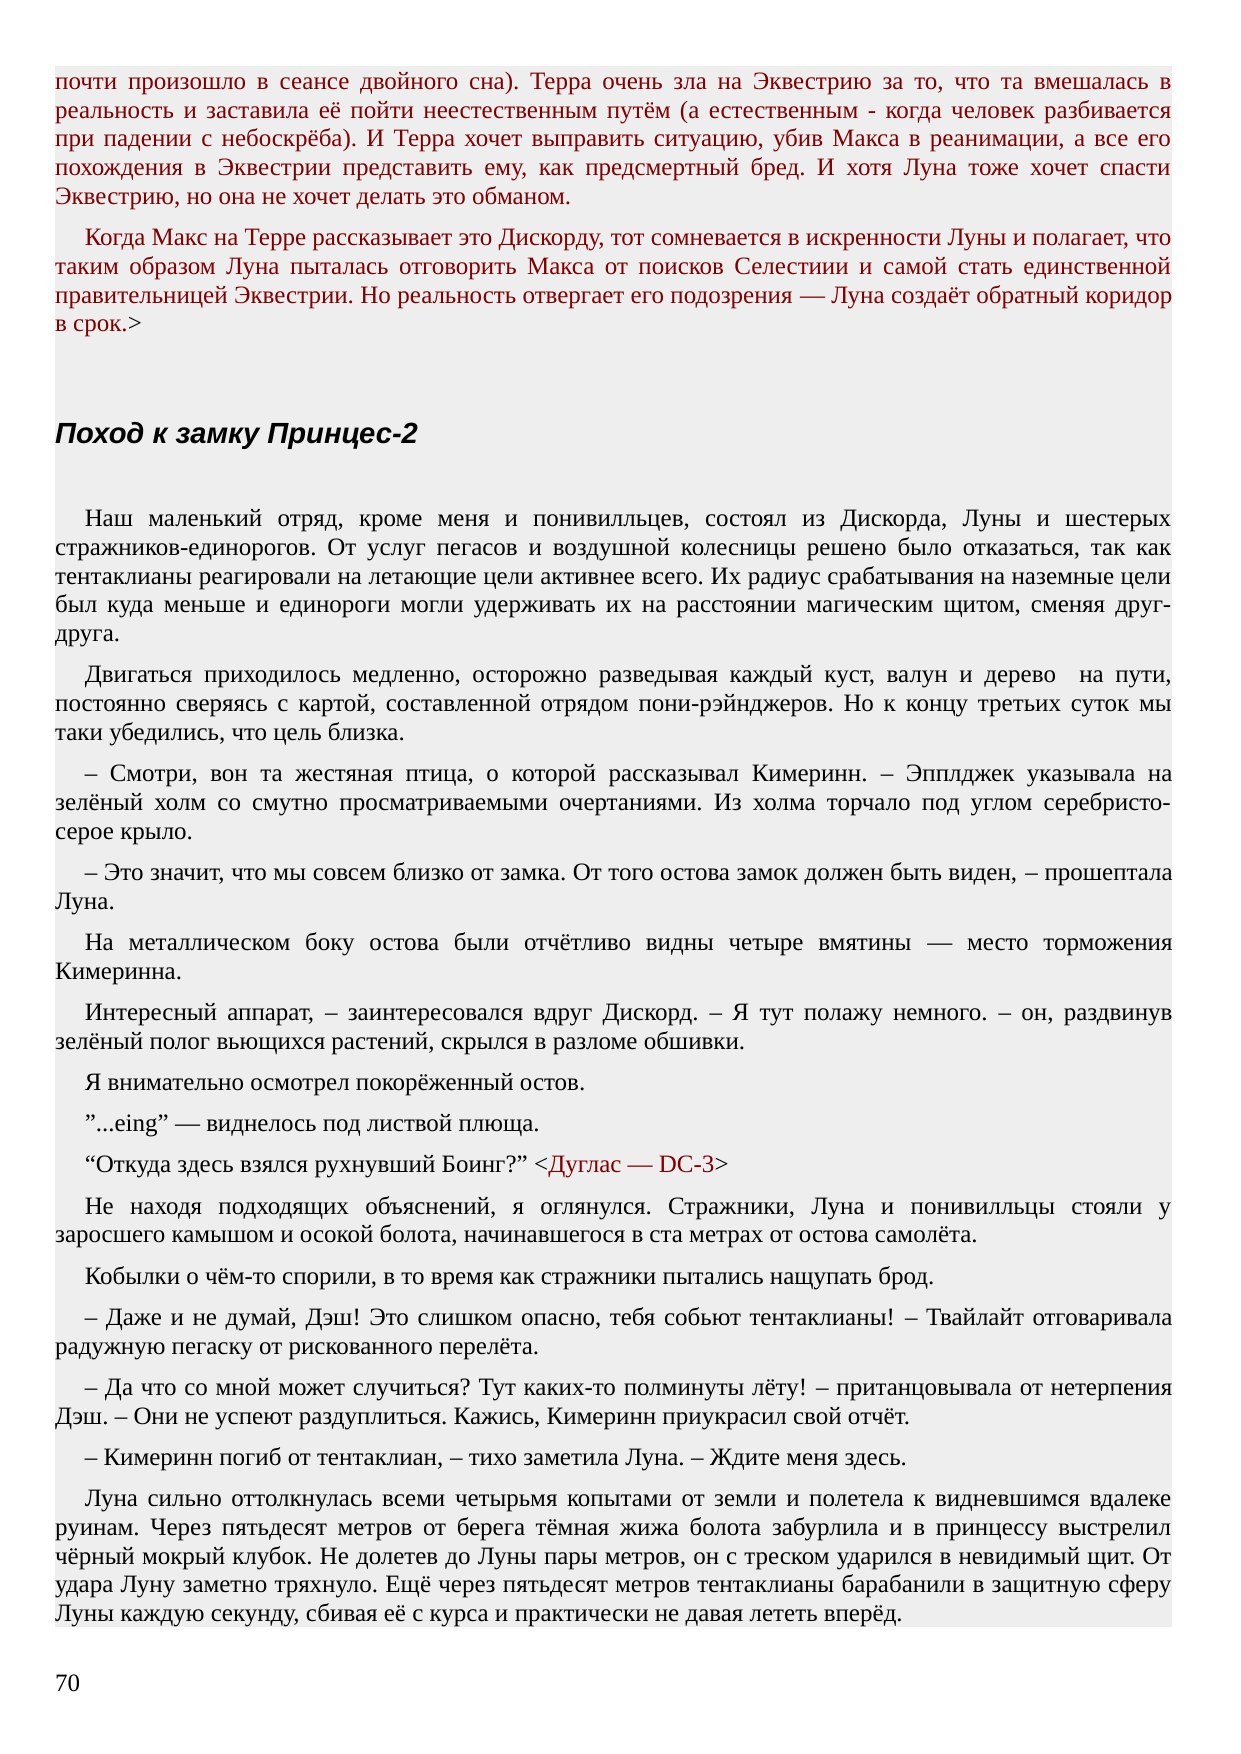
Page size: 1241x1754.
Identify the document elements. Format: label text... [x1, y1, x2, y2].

subtitle Поход к замку Принцес-2 [55, 416, 1172, 449]
text – Кимеринн погиб от тентаклиан, – тихо заметила Луна. – Ждите меня здесь. [55, 1442, 1172, 1471]
text почти произошло в сеансе двойного сна). Терра очень зла на Эквестрию за то, что та вмешалась в реальность и заставила её пойти неестественным путём (а естественным - когда человек разбивается при падении с небоскрёба). И Терра хочет выправить ситуацию, убив Макса в реанимации, а все его похождения в Эквестрии представить ему, как предсмертный бред. И хотя Луна тоже хочет спасти Эквестрию, но она не хочет делать это обманом. [55, 66, 1172, 210]
text Кобылки о чём-то спорили, в то время как стражники пытались нащупать брод. [55, 1261, 1172, 1289]
text Наш маленький отряд, кроме меня и понивилльцев, состоял из Дискорда, Луны и шестерых стражников-единорогов. От услуг пегасов и воздушной колесницы решено было отказаться, так как тентаклианы реагировали на летающие цели активнее всего. Их радиус срабатывания на наземные цели был куда меньше и единороги могли удерживать их на расстоянии магическим щитом, сменяя друг-друга. [55, 503, 1172, 647]
text Двигаться приходилось медленно, осторожно разведывая каждый куст, валун и дерево на пути, постоянно сверяясь с картой, составленной отрядом пони-рэйнджеров. Но к концу третьих суток мы таки убедились, что цель близка. [55, 659, 1172, 746]
text “Откуда здесь взялся рухнувший Боинг?” <Дуглас — DC-3> [55, 1149, 1172, 1178]
text – Это значит, что мы совсем близко от замка. От того остова замок должен быть виден, – прошептала Луна. [55, 857, 1172, 914]
text Не находя подходящих объяснений, я оглянулся. Стражники, Луна и понивилльцы стояли у заросшего камышом и осокой болота, начинавшегося в ста метрах от остова самолёта. [55, 1191, 1172, 1248]
text Луна сильно оттолкнулась всеми четырьмя копытами от земли и полетела к видневшимся вдалеке руинам. Через пятьдесят метров от берега тёмная жижа болота забурлила и в принцессу выстрелил чёрный мокрый клубок. Не долетев до Луны пары метров, он с треском ударился в невидимый щит. От удара Луну заметно тряхнуло. Ещё через пятьдесят метров тентаклианы барабанили в защитную сферу Луны каждую секунду, сбивая её с курса и практически не давая лететь вперёд. [55, 1483, 1172, 1627]
text Когда Макс на Терре рассказывает это Дискорду, тот сомневается в искренности Луны и полагает, что таким образом Луна пыталась отговорить Макса от поисков Селестиии и самой стать единственной правительницей Эквестрии. Но реальность отвергает его подозрения — Луна создаёт обратный коридор в срок.> [55, 222, 1172, 337]
text ”...eing” — виднелось под листвой плюща. [55, 1108, 1172, 1137]
text – Да что со мной может случиться? Тут каких-то полминуты лёту! – пританцовывала от нетерпения Дэш. – Они не успеют раздуплиться. Кажись, Кимеринн приукрасил свой отчёт. [55, 1372, 1172, 1429]
text На металлическом боку остова были отчётливо видны четыре вмятины — место торможения Кимеринна. [55, 927, 1172, 984]
text Я внимательно осмотрел покорёженный остов. [55, 1067, 1172, 1096]
text Интересный аппарат, – заинтересовался вдруг Дискорд. – Я тут полажу немного. – он, раздвинув зелёный полог вьющихся растений, скрылся в разломе обшивки. [55, 997, 1172, 1054]
text – Смотри, вон та жестяная птица, о которой рассказывал Кимеринн. – Эпплджек указывала на зелёный холм со смутно просматриваемыми очертаниями. Из холма торчало под углом серебристо-серое крыло. [55, 758, 1172, 844]
text – Даже и не думай, Дэш! Это слишком опасно, тебя собьют тентаклианы! – Твайлайт отговаривала радужную пегаску от рискованного перелёта. [55, 1302, 1172, 1359]
